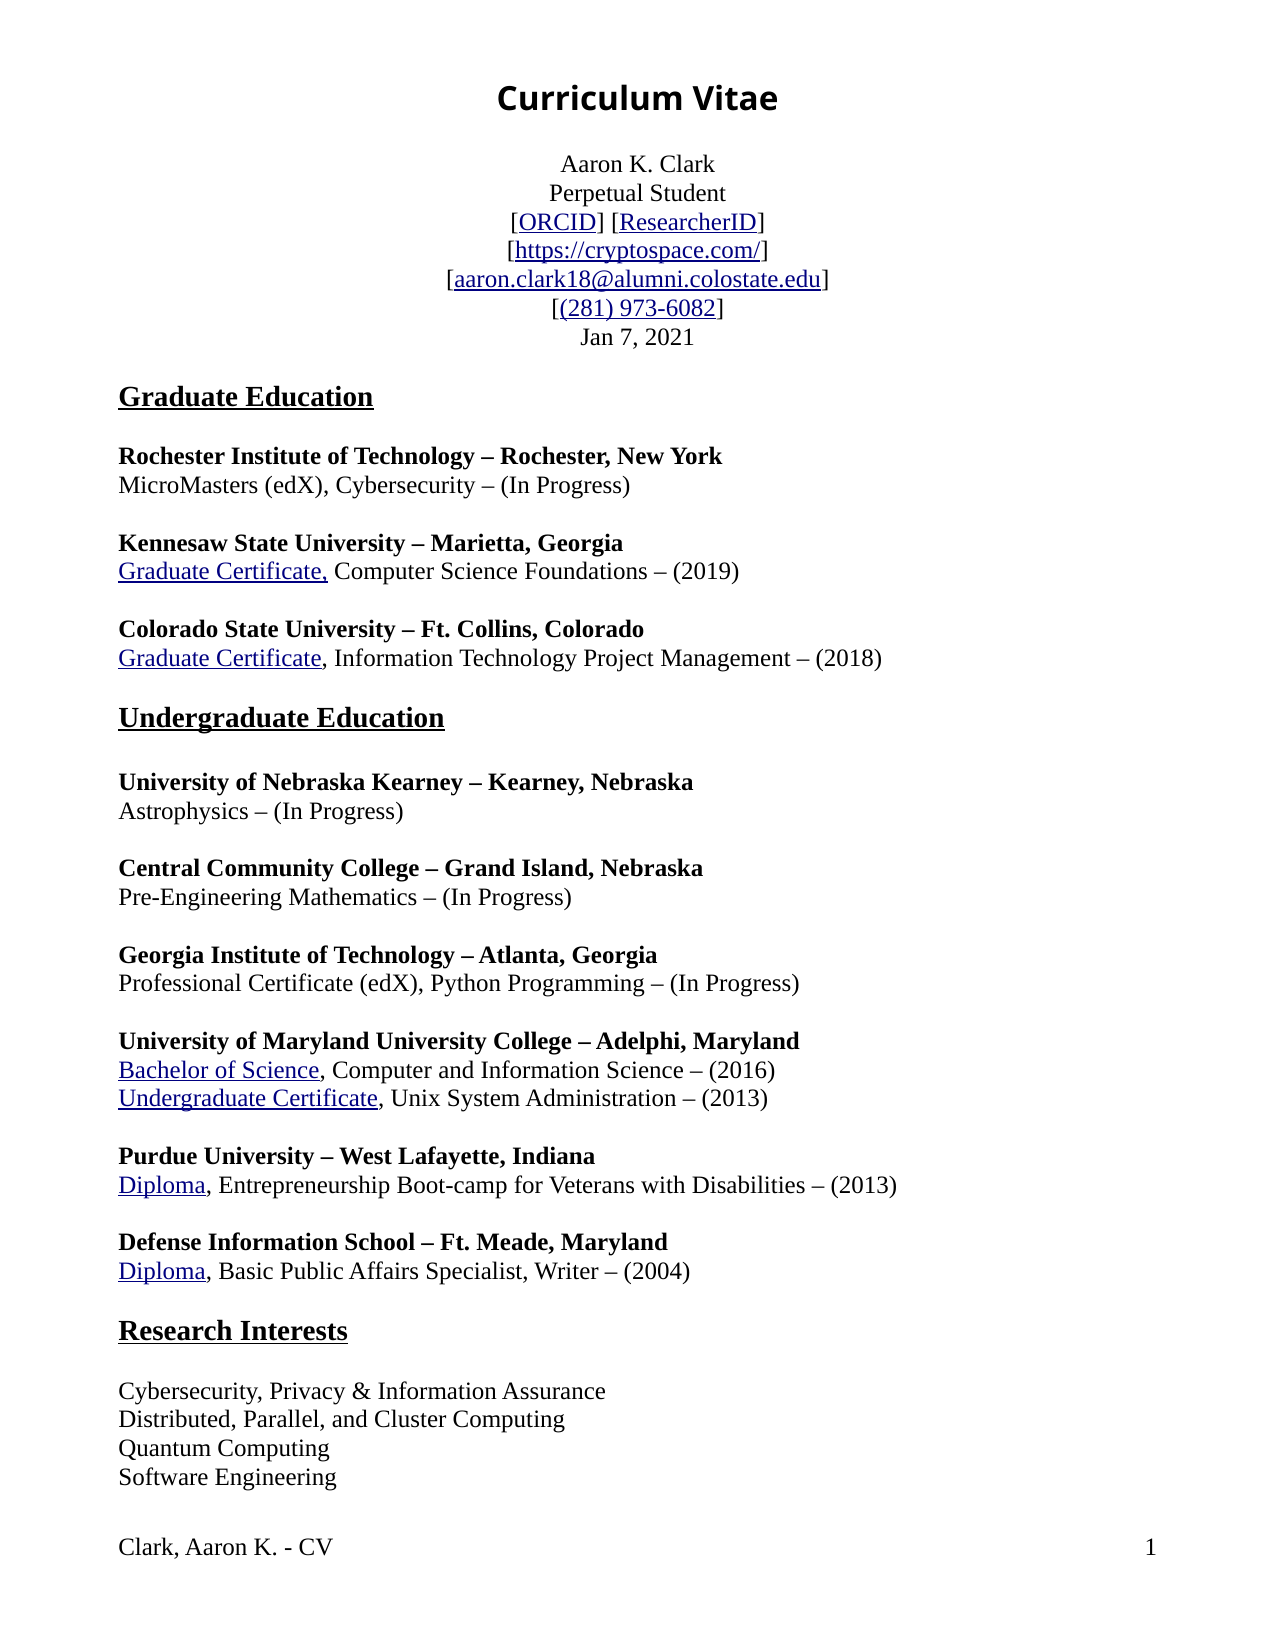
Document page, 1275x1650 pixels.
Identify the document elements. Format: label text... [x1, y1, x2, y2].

text Aaron K. Clark [118, 149, 1157, 178]
text University of Nebraska Kearney – Kearney, Nebraska [118, 767, 1157, 796]
text Curriculum Vitae [118, 75, 1157, 120]
text Defense Information School – Ft. Meade, Maryland [118, 1227, 1157, 1256]
text Purdue University – West Lafayette, Indiana [118, 1141, 1157, 1170]
text Bachelor of Science, Computer and Information Science – (2016) [118, 1055, 1157, 1083]
text Undergraduate Certificate, Unix System Administration – (2013) [118, 1083, 1157, 1112]
text Central Community College – Grand Island, Nebraska [118, 853, 1157, 882]
text Jan 7, 2021 [118, 322, 1157, 350]
text [ORCID] [ResearcherID] [118, 207, 1157, 235]
text Graduate Education [118, 379, 1157, 441]
text Distributed, Parallel, and Cluster Computing [118, 1404, 1157, 1433]
text Cybersecurity, Privacy & Information Assurance [118, 1376, 1157, 1404]
text [(281) 973-6082] [118, 293, 1157, 322]
text Astrophysics – (In Progress) [118, 796, 1157, 825]
text Pre-Engineering Mathematics – (In Progress) [118, 882, 1157, 911]
text Georgia Institute of Technology – Atlanta, Georgia [118, 940, 1157, 968]
text Undergraduate Education [118, 700, 1157, 734]
text Quantum Computing [118, 1433, 1157, 1462]
text Professional Certificate (edX), Python Programming – (In Progress) [118, 968, 1157, 997]
text [https://cryptospace.com/] [118, 235, 1157, 264]
text Rochester Institute of Technology – Rochester, New York [118, 441, 1157, 470]
text Perpetual Student [118, 178, 1157, 207]
text Graduate Certificate, Computer Science Foundations – (2019) [118, 556, 1157, 585]
text MicroMasters (edX), Cybersecurity – (In Progress) [118, 470, 1157, 499]
text [aaron.clark18@alumni.colostate.edu] [118, 264, 1157, 293]
text Kennesaw State University – Marietta, Georgia [118, 528, 1157, 556]
text Colorado State University – Ft. Collins, Colorado [118, 614, 1157, 643]
text Diploma, Entrepreneurship Boot-camp for Veterans with Disabilities – (2013) [118, 1170, 1157, 1198]
text Research Interests [118, 1313, 1157, 1347]
text Software Engineering [118, 1462, 1157, 1491]
text Graduate Certificate, Information Technology Project Management – (2018) [118, 643, 1157, 671]
text Diploma, Basic Public Affairs Specialist, Writer – (2004) [118, 1256, 1157, 1285]
text University of Maryland University College – Adelphi, Maryland [118, 1026, 1157, 1055]
